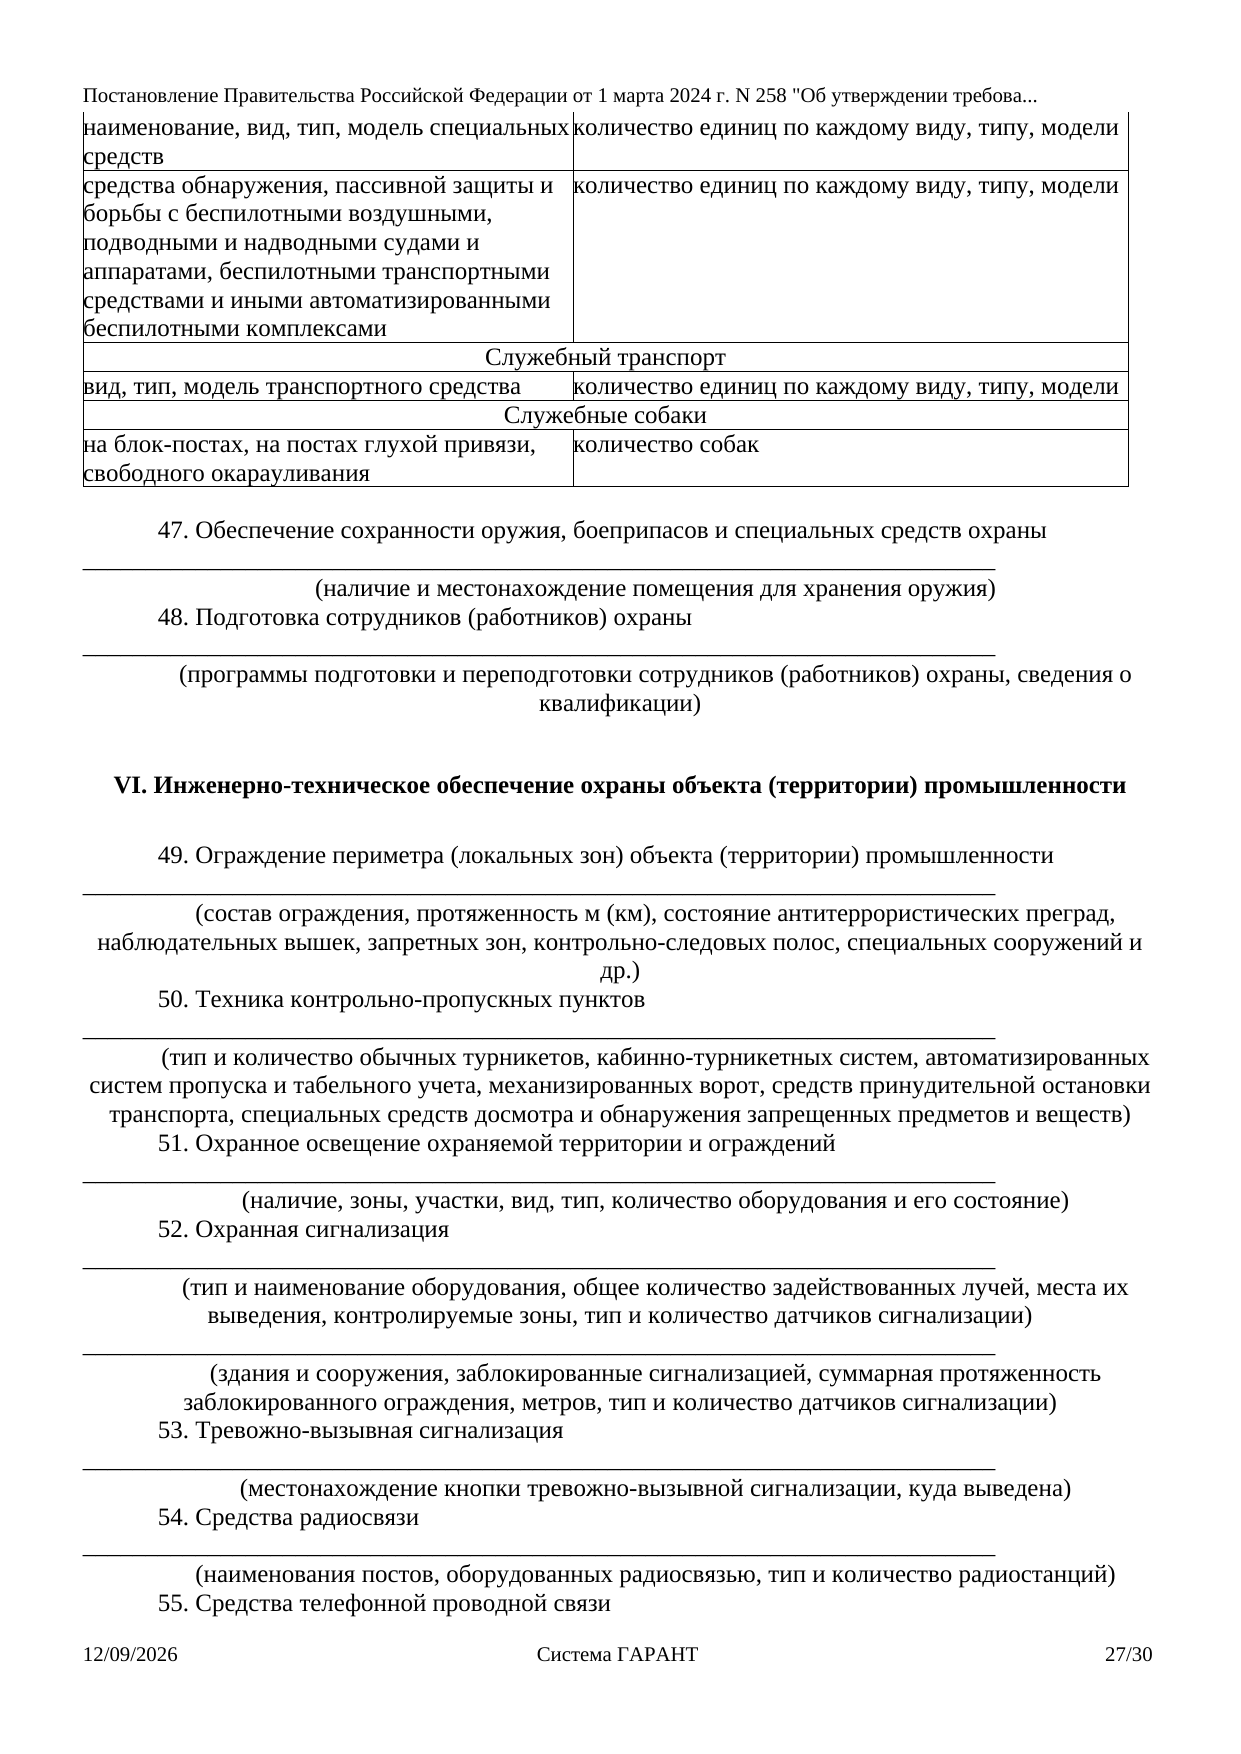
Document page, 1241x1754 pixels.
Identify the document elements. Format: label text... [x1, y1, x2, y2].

table_cell средства обнаружения, пассивной защиты и борьбы с беспилотными воздушными, подводными и надводными судами и аппаратами, беспилотными транспортными средствами и иными автоматизированными беспилотными комплексами [84, 171, 573, 342]
text _________________________________________________________________________ [83, 1329, 1157, 1358]
text 53. Тревожно-вызывная сигнализация [83, 1415, 1157, 1444]
text (состав ограждения, протяженность м (км), состояние антитеррористических преград, наблюдательных вышек, запретных зон, контрольно-следовых полос, специальных сооружений и др.) [83, 898, 1157, 984]
text 47. Обеспечение сохранности оружия, боеприпасов и специальных средств охраны [83, 515, 1157, 544]
subtitle VI. Инженерно-техническое обеспечение охраны объекта (территории) промышленности [83, 770, 1157, 799]
text 54. Средства радиосвязи [83, 1502, 1157, 1530]
text (здания и сооружения, заблокированные сигнализацией, суммарная протяженность заблокированного ограждения, метров, тип и количество датчиков сигнализации) [83, 1358, 1157, 1415]
text _________________________________________________________________________ [83, 1157, 1157, 1185]
text (наличие, зоны, участки, вид, тип, количество оборудования и его состояние) [83, 1185, 1157, 1214]
text _________________________________________________________________________ [83, 1013, 1157, 1042]
text (программы подготовки и переподготовки сотрудников (работников) охраны, сведения о квалификации) [83, 659, 1157, 717]
text (тип и наименование оборудования, общее количество задействованных лучей, места их выведения, контролируемые зоны, тип и количество датчиков сигнализации) [83, 1272, 1157, 1329]
table_cell вид, тип, модель транспортного средства [84, 372, 573, 400]
table_cell на блок-постах, на постах глухой привязи, свободного окарауливания [84, 430, 573, 486]
text (тип и количество обычных турникетов, кабинно-турникетных систем, автоматизированных систем пропуска и табельного учета, механизированных ворот, средств принудительной остановки транспорта, специальных средств досмотра и обнаружения запрещенных предметов и веществ) [83, 1042, 1157, 1128]
table_cell количество единиц по каждому виду, типу, модели [574, 112, 1128, 170]
text _________________________________________________________________________ [83, 544, 1157, 573]
table_cell количество единиц по каждому виду, типу, модели [574, 171, 1128, 342]
text 51. Охранное освещение охраняемой территории и ограждений [83, 1128, 1157, 1157]
text 52. Охранная сигнализация [83, 1214, 1157, 1243]
text _________________________________________________________________________ [83, 630, 1157, 659]
text 48. Подготовка сотрудников (работников) охраны [83, 602, 1157, 630]
text 55. Средства телефонной проводной связи [83, 1588, 1157, 1617]
text 49. Ограждение периметра (локальных зон) объекта (территории) промышленности [83, 840, 1157, 869]
text _________________________________________________________________________ [83, 1243, 1157, 1272]
table_cell количество единиц по каждому виду, типу, модели [574, 372, 1128, 400]
text (наличие и местонахождение помещения для хранения оружия) [83, 573, 1157, 602]
text _________________________________________________________________________ [83, 1444, 1157, 1473]
table_cell Служебный транспорт [84, 343, 1128, 371]
table_cell количество собак [574, 430, 1128, 486]
text _________________________________________________________________________ [83, 869, 1157, 898]
text (наименования постов, оборудованных радиосвязью, тип и количество радиостанций) [83, 1559, 1157, 1588]
table_cell Служебные собаки [84, 401, 1128, 429]
text (местонахождение кнопки тревожно-вызывной сигнализации, куда выведена) [83, 1473, 1157, 1502]
text 50. Техника контрольно-пропускных пунктов [83, 984, 1157, 1013]
text _________________________________________________________________________ [83, 1530, 1157, 1559]
table_cell наименование, вид, тип, модель специальных средств [84, 112, 573, 170]
